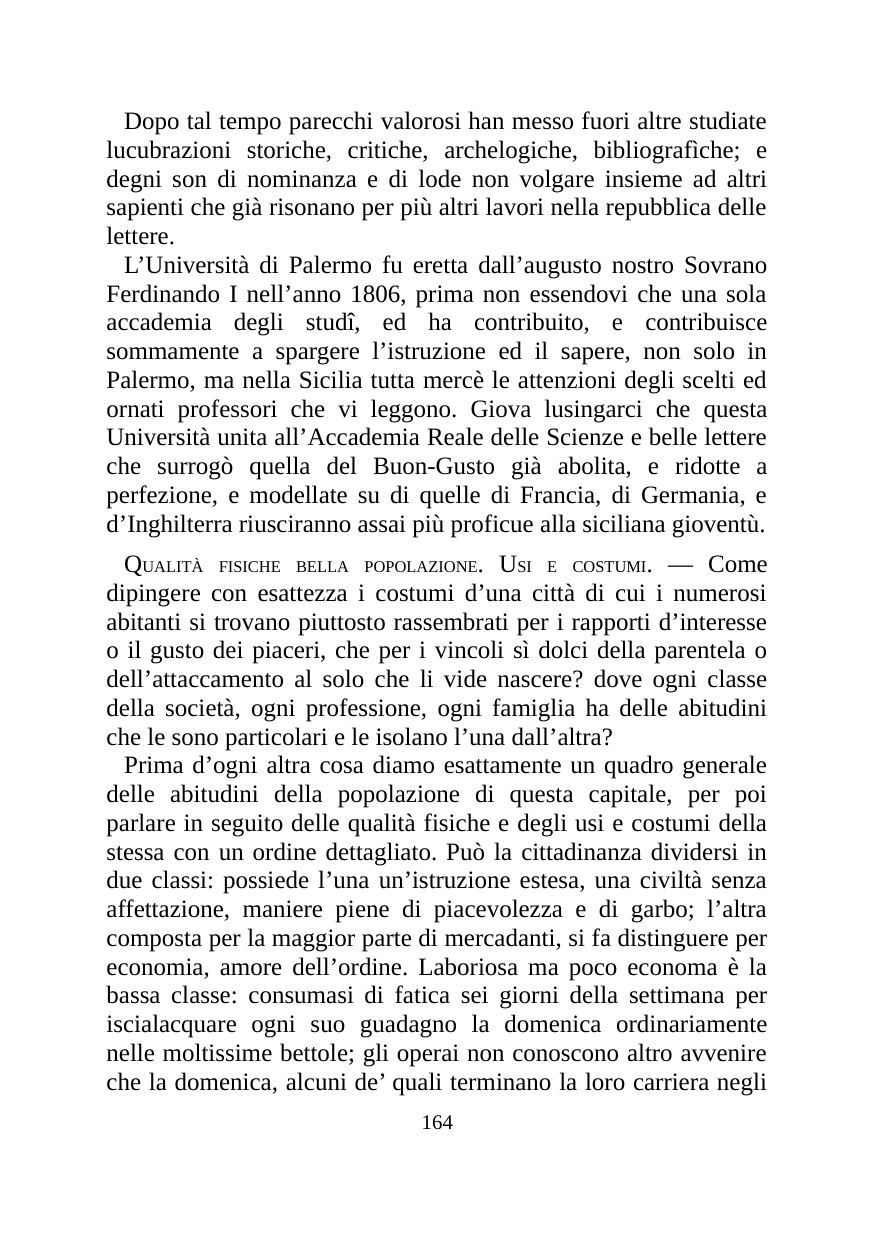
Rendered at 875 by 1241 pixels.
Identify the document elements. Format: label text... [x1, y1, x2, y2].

text Qualità fisiche bella popolazione. Usi e costumi. — Come dipingere con esattezza i costumi d’una città di cui i numerosi abitanti si trovano piuttosto rassembrati per i rapporti d’interesse o il gusto dei piaceri, che per i vincoli sì dolci della parentela o dell’attaccamento al solo che li vide nascere? dove ogni classe della società, ogni professione, ogni famiglia ha delle abitudini che le sono particolari e le isolano l’una dall’altra? [106, 549, 768, 751]
text Prima d’ogni altra cosa diamo esattamente un quadro generale delle abitudini della popolazione di questa capitale, per poi parlare in seguito delle qualità fisiche e degli usi e costumi della stessa con un ordine dettagliato. Può la cittadinanza dividersi in due classi: possiede l’una un’istruzione estesa, una civiltà senza affettazione, maniere piene di piacevolezza e di garbo; l’altra composta per la maggior parte di mercadanti, si fa distinguere per economia, amore dell’ordine. Laboriosa ma poco economa è la bassa classe: consumasi di fatica sei giorni della settimana per iscialacquare ogni suo guadagno la domenica ordinariamente nelle moltissime bettole; gli operai non conoscono altro avvenire che la domenica, alcuni de’ quali terminano la loro carriera negli [106, 751, 768, 1096]
text Dopo tal tempo parecchi valorosi han messo fuori altre studiate lucubrazioni storiche, critiche, archelogiche, bibliografìche; e degni son di nominanza e di lode non volgare insieme ad altri sapienti che già risonano per più altri lavori nella repubblica delle lettere. [106, 106, 768, 250]
text L’Università di Palermo fu eretta dall’augusto nostro Sovrano Ferdinando I nell’anno 1806, prima non essendovi che una sola accademia degli studî, ed ha contribuito, e contribuisce sommamente a spargere l’istruzione ed il sapere, non solo in Palermo, ma nella Sicilia tutta mercè le attenzioni degli scelti ed ornati professori che vi leggono. Giova lusingarci che questa Università unita all’Accademia Reale delle Scienze e belle lettere che surrogò quella del Buon-Gusto già abolita, e ridotte a perfezione, e modellate su di quelle di Francia, di Germania, e d’Inghilterra riusciranno assai più proficue alla siciliana gioventù. [106, 250, 768, 537]
